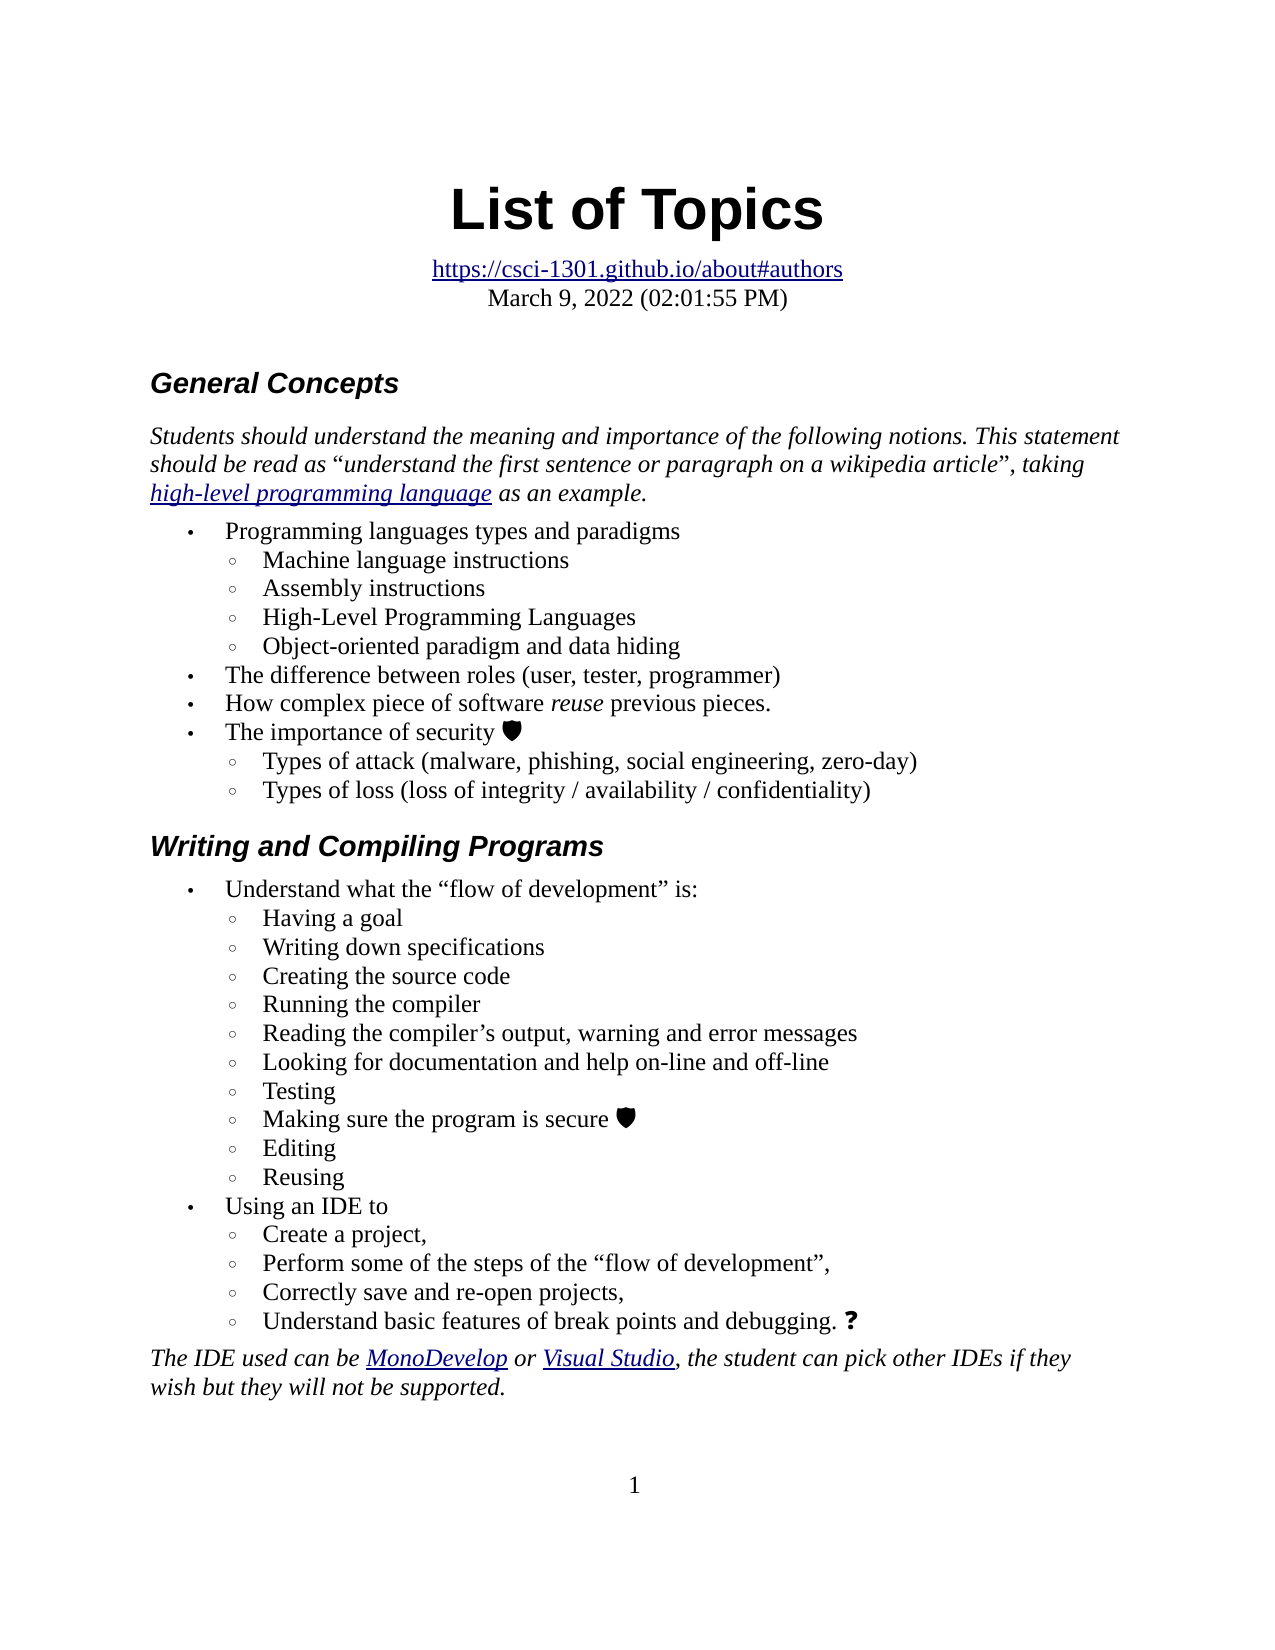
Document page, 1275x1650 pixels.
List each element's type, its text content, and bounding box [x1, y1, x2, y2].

list Types of loss (loss of integrity / availability / confidentiality) [225, 775, 1125, 803]
list Understand what the “flow of development” is: [187, 874, 1125, 903]
list Testing [225, 1076, 1125, 1104]
list How complex piece of software reuse previous pieces. [187, 688, 1125, 717]
list Using an IDE to [187, 1191, 1125, 1219]
list Editing [225, 1133, 1125, 1162]
title List of Topics [150, 175, 1125, 242]
list Correctly save and re-open projects, [225, 1277, 1125, 1306]
list Writing down specifications [225, 932, 1125, 961]
text Students should understand the meaning and importance of the following notions. This statement should be read as “understand the first sentence or paragraph on a wikipedia article”, taking high-level programming language as an example. [150, 421, 1125, 507]
text https://csci-1301.github.io/about#authors [150, 254, 1125, 283]
list Making sure the program is secure 🛡️ [225, 1104, 1125, 1133]
list Running the compiler [225, 989, 1125, 1018]
list Reusing [225, 1162, 1125, 1191]
list Create a project, [225, 1219, 1125, 1248]
list Machine language instructions [225, 545, 1125, 573]
list Having a goal [225, 903, 1125, 932]
list Perform some of the steps of the “flow of development”, [225, 1248, 1125, 1277]
subtitle Writing and Compiling Programs [150, 828, 1125, 862]
list Object-oriented paradigm and data hiding [225, 631, 1125, 660]
text The IDE used can be MonoDevelop or Visual Studio, the student can pick other IDEs if they wish but they will not be supported. [150, 1343, 1125, 1401]
list The importance of security 🛡️ [187, 717, 1125, 746]
text March 9, 2022 (02:01:55 PM) [150, 283, 1125, 312]
list Programming languages types and paradigms [187, 516, 1125, 545]
list The difference between roles (user, tester, programmer) [187, 660, 1125, 688]
list Understand basic features of break points and debugging. ❓ [225, 1306, 1125, 1334]
list Assembly instructions [225, 573, 1125, 602]
list High-Level Programming Languages [225, 602, 1125, 631]
list Looking for documentation and help on-line and off-line [225, 1047, 1125, 1076]
list Reading the compiler’s output, warning and error messages [225, 1018, 1125, 1047]
subtitle General Concepts [150, 366, 1125, 399]
list Creating the source code [225, 961, 1125, 989]
list Types of attack (malware, phishing, social engineering, zero-day) [225, 746, 1125, 775]
